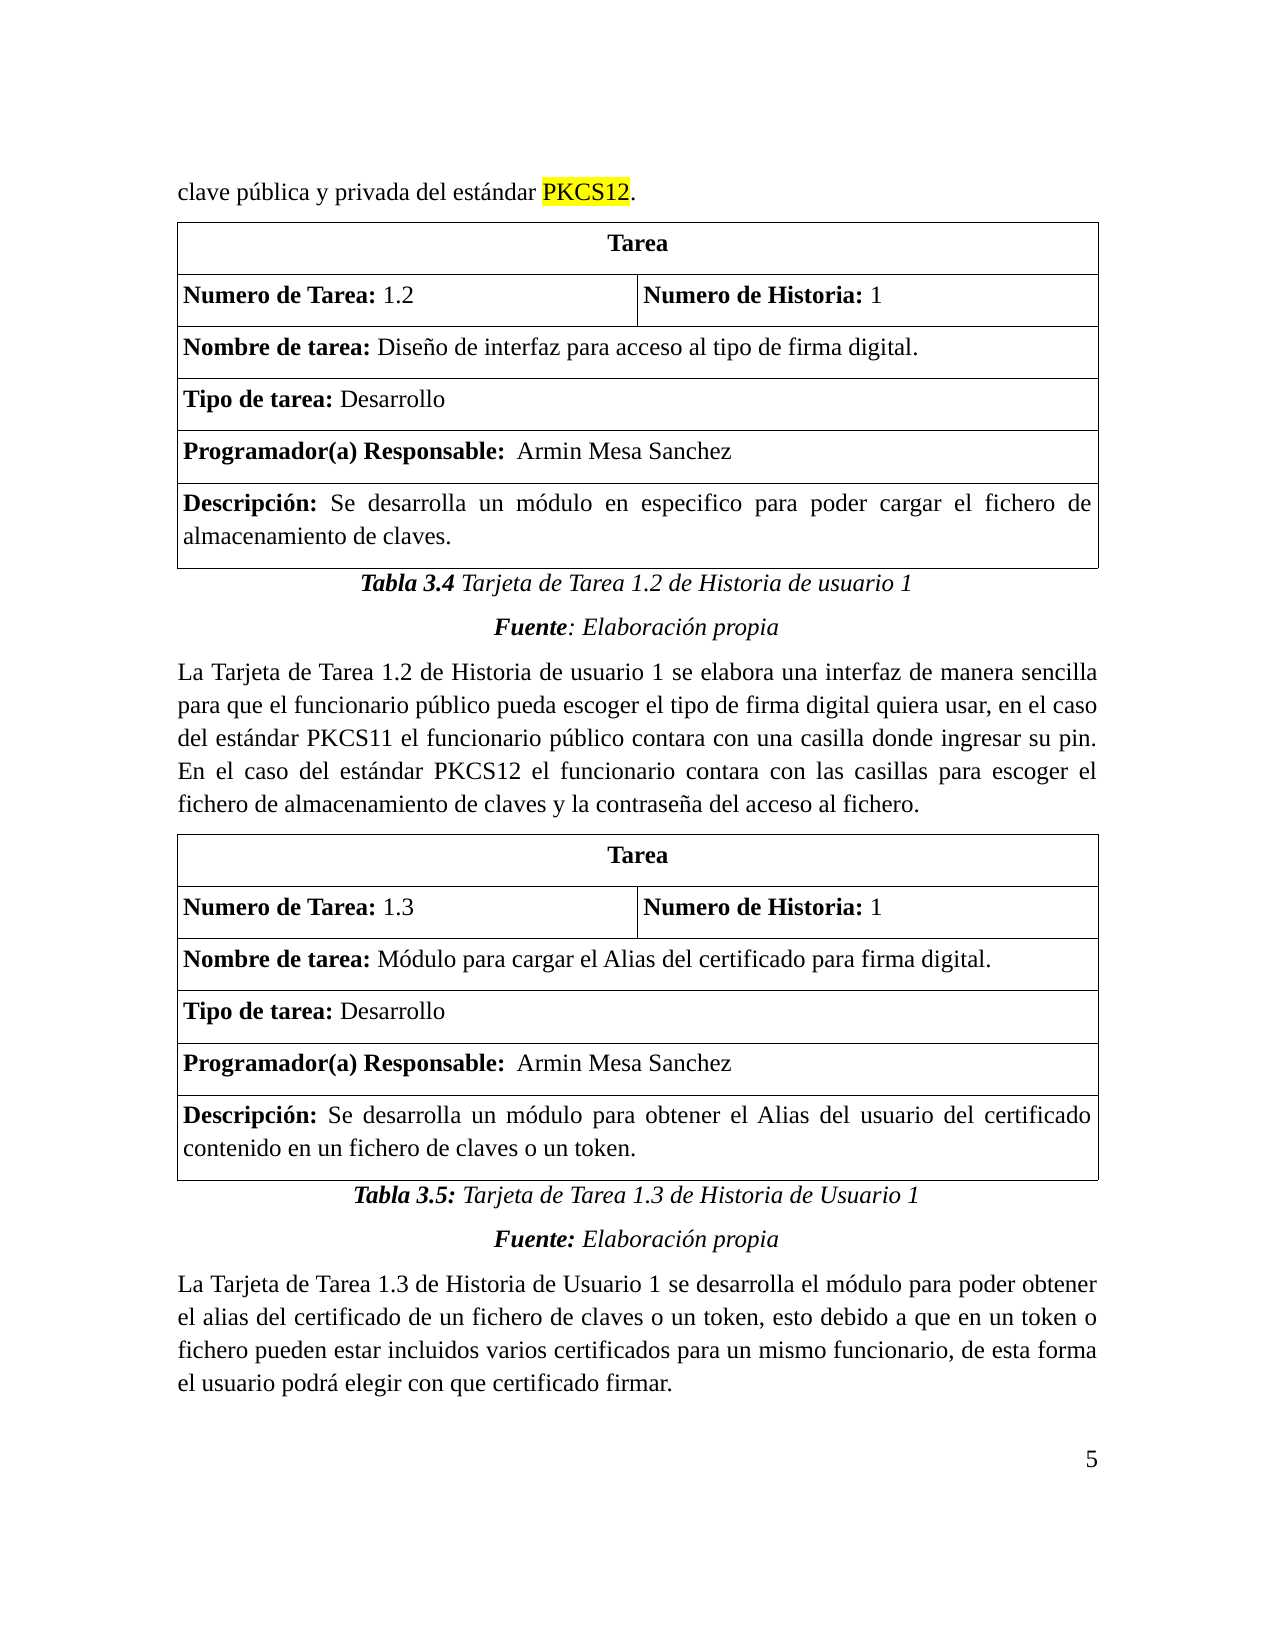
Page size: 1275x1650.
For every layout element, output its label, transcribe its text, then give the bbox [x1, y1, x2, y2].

table_cell Programador(a) Responsable: Armin Mesa Sanchez [178, 431, 1098, 482]
table_cell Descripción: Se desarrolla un módulo para obtener el Alias del usuario del certificado contenido en un fichero de claves o un token. [178, 1096, 1098, 1179]
text La Tarjeta de Tarea 1.3 de Historia de Usuario 1 se desarrolla el módulo para poder obtener el alias del certificado de un fichero de claves o un token, esto debido a que en un token o fichero pueden estar incluidos varios certificados para un mismo funcionario, de esta forma el usuario podrá elegir con que certificado firmar. [177, 1269, 1098, 1397]
table_cell Nombre de tarea: Diseño de interfaz para acceso al tipo de firma digital. [178, 327, 1098, 378]
table_header Tarea [178, 835, 1098, 886]
table_cell Numero de Tarea: 1.2 [178, 275, 637, 326]
text Fuente: Elaboración propia [177, 1224, 1098, 1253]
table_cell Tipo de tarea: Desarrollo [178, 991, 1098, 1042]
text Fuente: Elaboración propia [177, 612, 1098, 641]
text La Tarjeta de Tarea 1.2 de Historia de usuario 1 se elabora una interfaz de manera sencilla para que el funcionario público pueda escoger el tipo de firma digital quiera usar, en el caso del estándar PKCS11 el funcionario público contara con una casilla donde ingresar su pin. En el caso del estándar PKCS12 el funcionario contara con las casillas para escoger el fichero de almacenamiento de claves y la contraseña del acceso al fichero. [177, 657, 1098, 818]
table_cell Programador(a) Responsable: Armin Mesa Sanchez [178, 1044, 1098, 1094]
text clave pública y privada del estándar PKCS12. [177, 177, 1098, 206]
table_cell Numero de Tarea: 1.3 [178, 887, 637, 938]
table_cell Numero de Historia: 1 [638, 275, 1098, 326]
text Tabla 3.4 Tarjeta de Tarea 1.2 de Historia de usuario 1 [177, 569, 1098, 596]
table_cell Descripción: Se desarrolla un módulo en especifico para poder cargar el fichero de almacenamiento de claves. [178, 484, 1098, 567]
table_cell Nombre de tarea: Módulo para cargar el Alias del certificado para firma digital. [178, 939, 1098, 990]
text Tabla 3.5: Tarjeta de Tarea 1.3 de Historia de Usuario 1 [177, 1181, 1098, 1208]
table_cell Numero de Historia: 1 [638, 887, 1098, 938]
table_header Tarea [178, 223, 1098, 274]
table_cell Tipo de tarea: Desarrollo [178, 379, 1098, 430]
